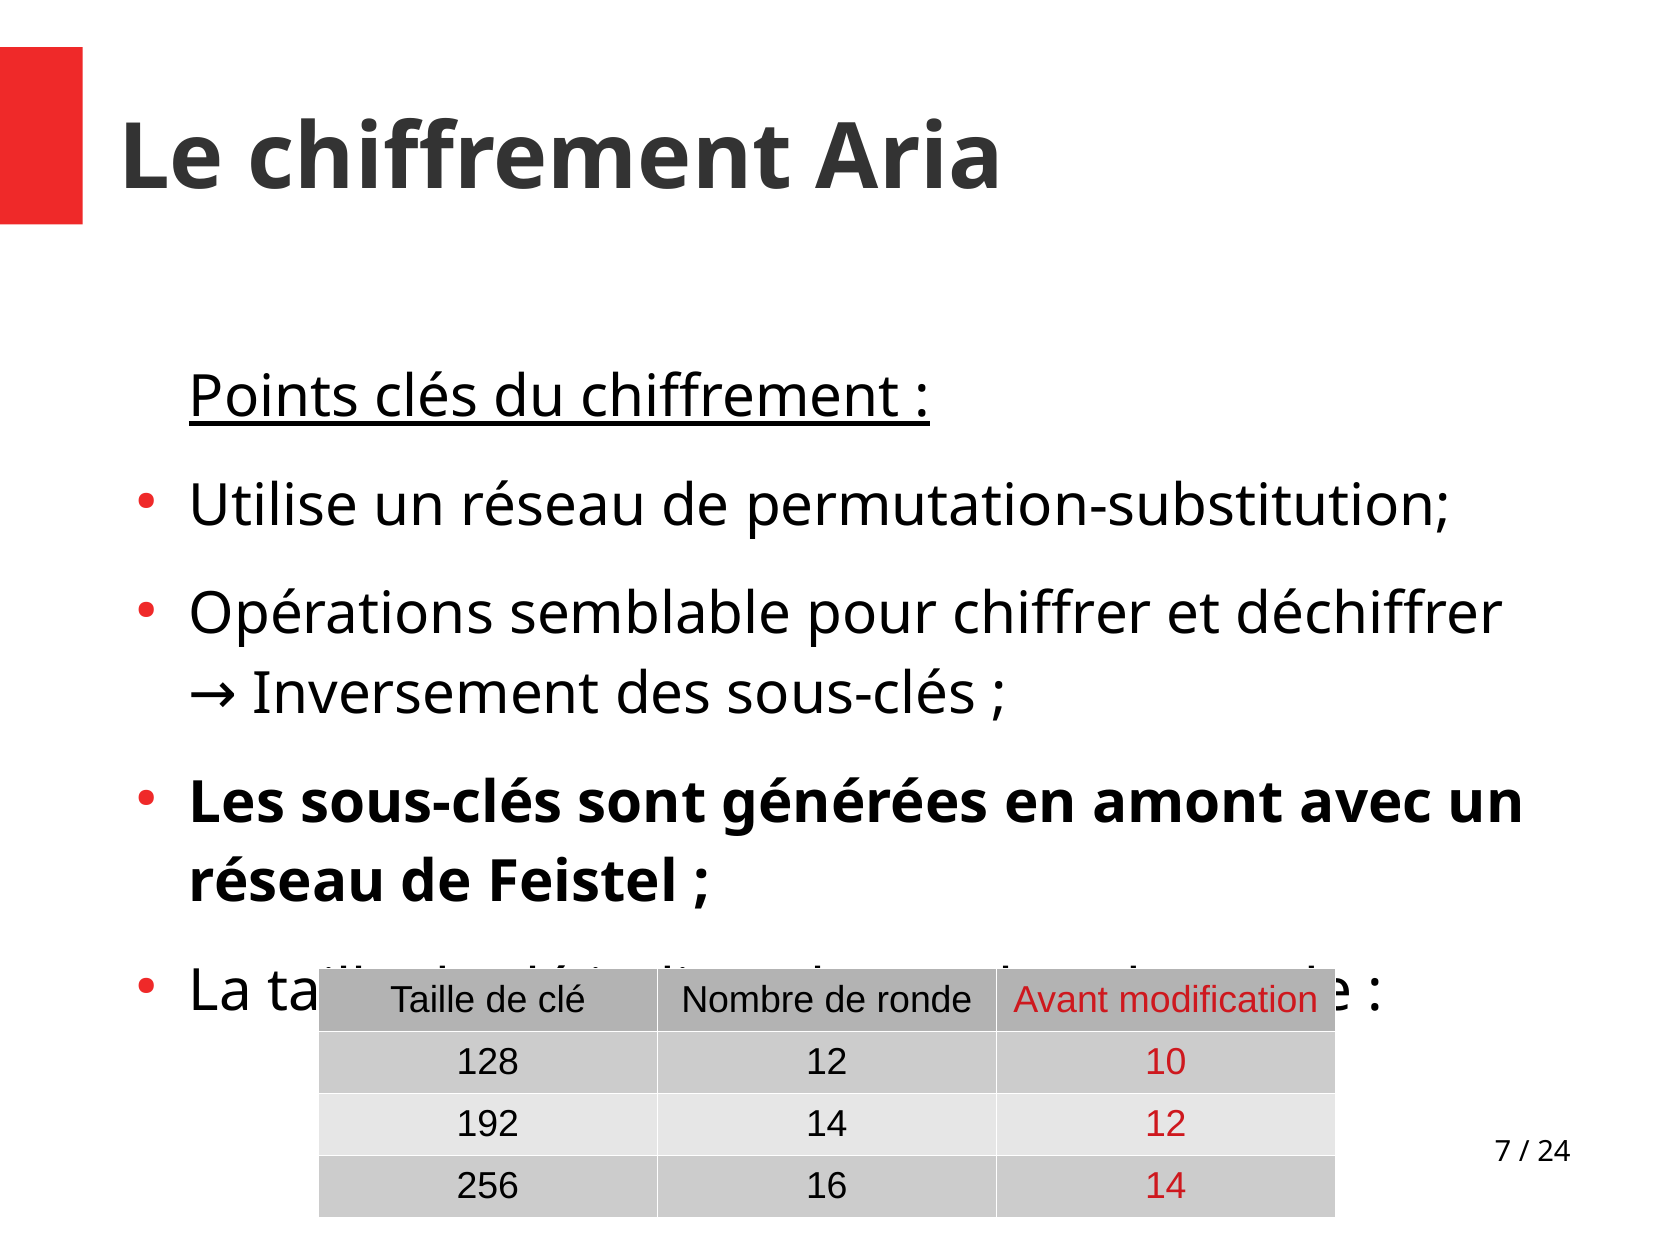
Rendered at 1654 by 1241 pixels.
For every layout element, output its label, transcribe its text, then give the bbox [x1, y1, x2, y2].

table_header Nombre de ronde [658, 969, 996, 1031]
table_cell 16 [658, 1156, 996, 1217]
table_cell 14 [658, 1094, 996, 1155]
table_cell 128 [319, 1032, 657, 1093]
title Le chiffrement Aria [118, 49, 1571, 257]
table_header Avant modification [997, 969, 1335, 1031]
table_header Taille de clé [319, 969, 657, 1031]
table_cell 12 [997, 1094, 1335, 1155]
list Points clés du chiffrement : Utilise un réseau de permutation-substitution; Opérations semblable pour chiffrer et déchiffrer → Inversement des sous-clés ; Les sous-clés sont générées en amont avec un réseau de Feistel ; La taille de clé indique le nombre de ronde : [118, 354, 1536, 1074]
table_cell 256 [319, 1156, 657, 1217]
table_cell 12 [658, 1032, 996, 1093]
table_cell 10 [997, 1032, 1335, 1093]
table_cell 14 [997, 1156, 1335, 1217]
table_cell 192 [319, 1094, 657, 1155]
